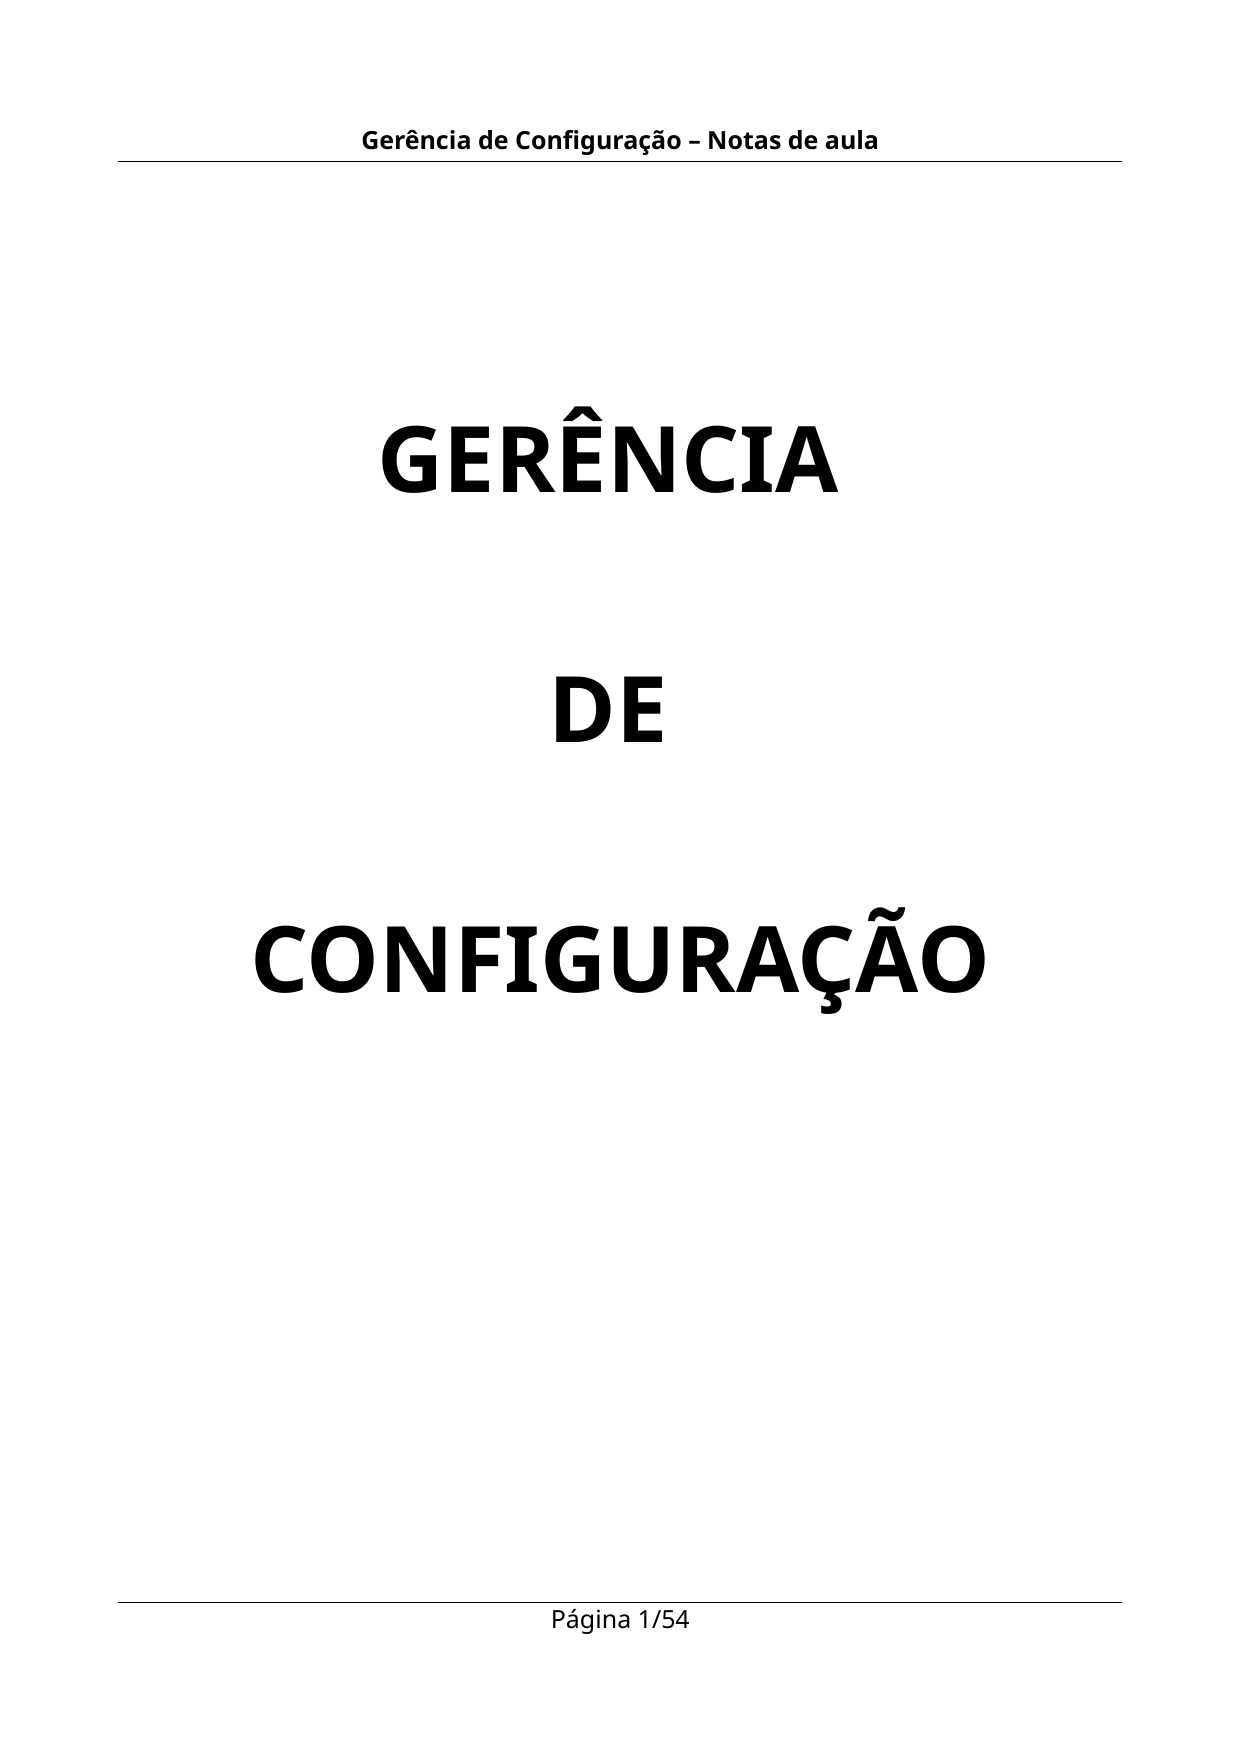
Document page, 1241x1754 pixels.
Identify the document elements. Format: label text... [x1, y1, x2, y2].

text DE [118, 645, 1122, 769]
text CONFIGURAÇÃO [118, 894, 1122, 1019]
text GERÊNCIA [118, 395, 1122, 520]
